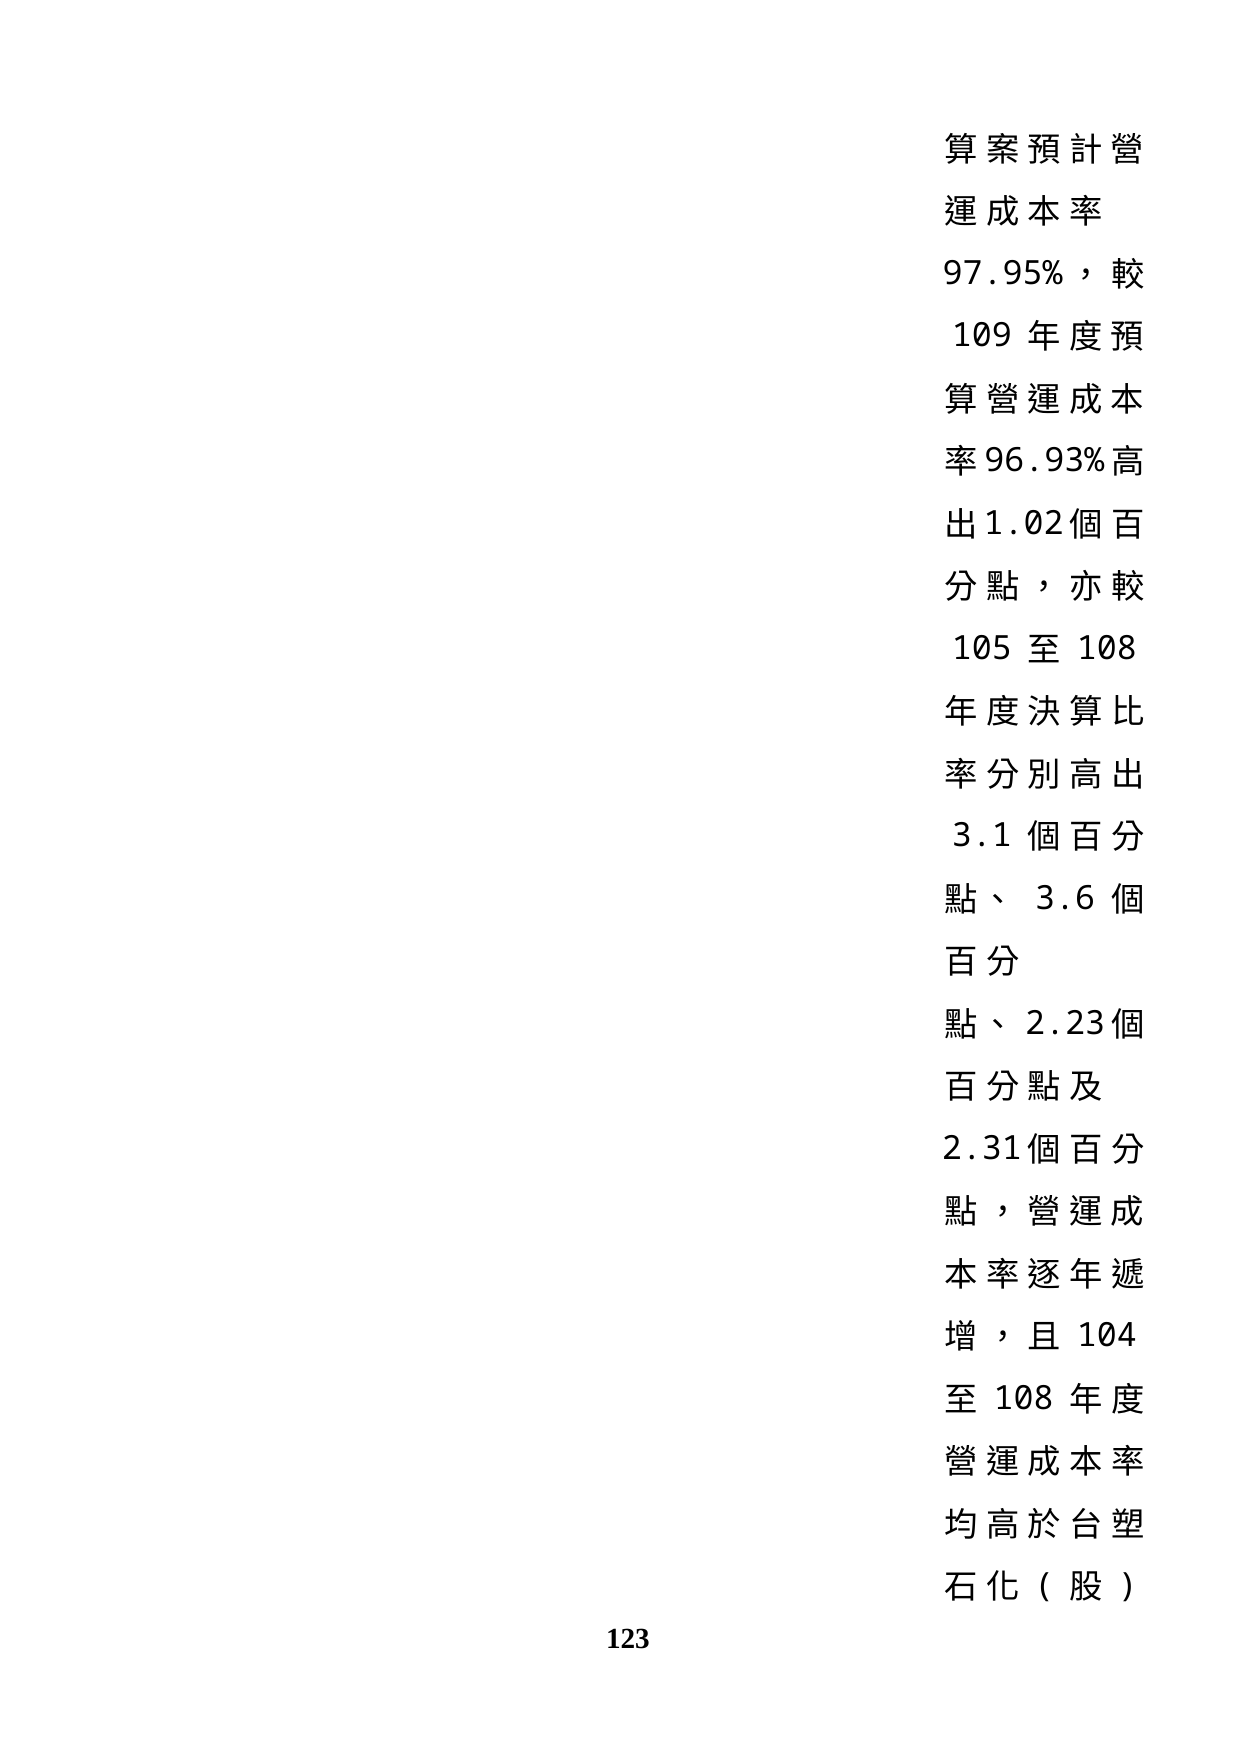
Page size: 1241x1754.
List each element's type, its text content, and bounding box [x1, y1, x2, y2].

list 算案預計營運成本率97.95%，較109年度預算營運成本率96.93%高出1.02個百分點，亦較105至108年度決算比率分別高出3.1個百分點、3.6個百分點、2.23個百分點及2.31個百分點，營運成本率逐年遞增，且104至108年度營運成本率均高於台塑石化(股) [849, 105, 1148, 1605]
